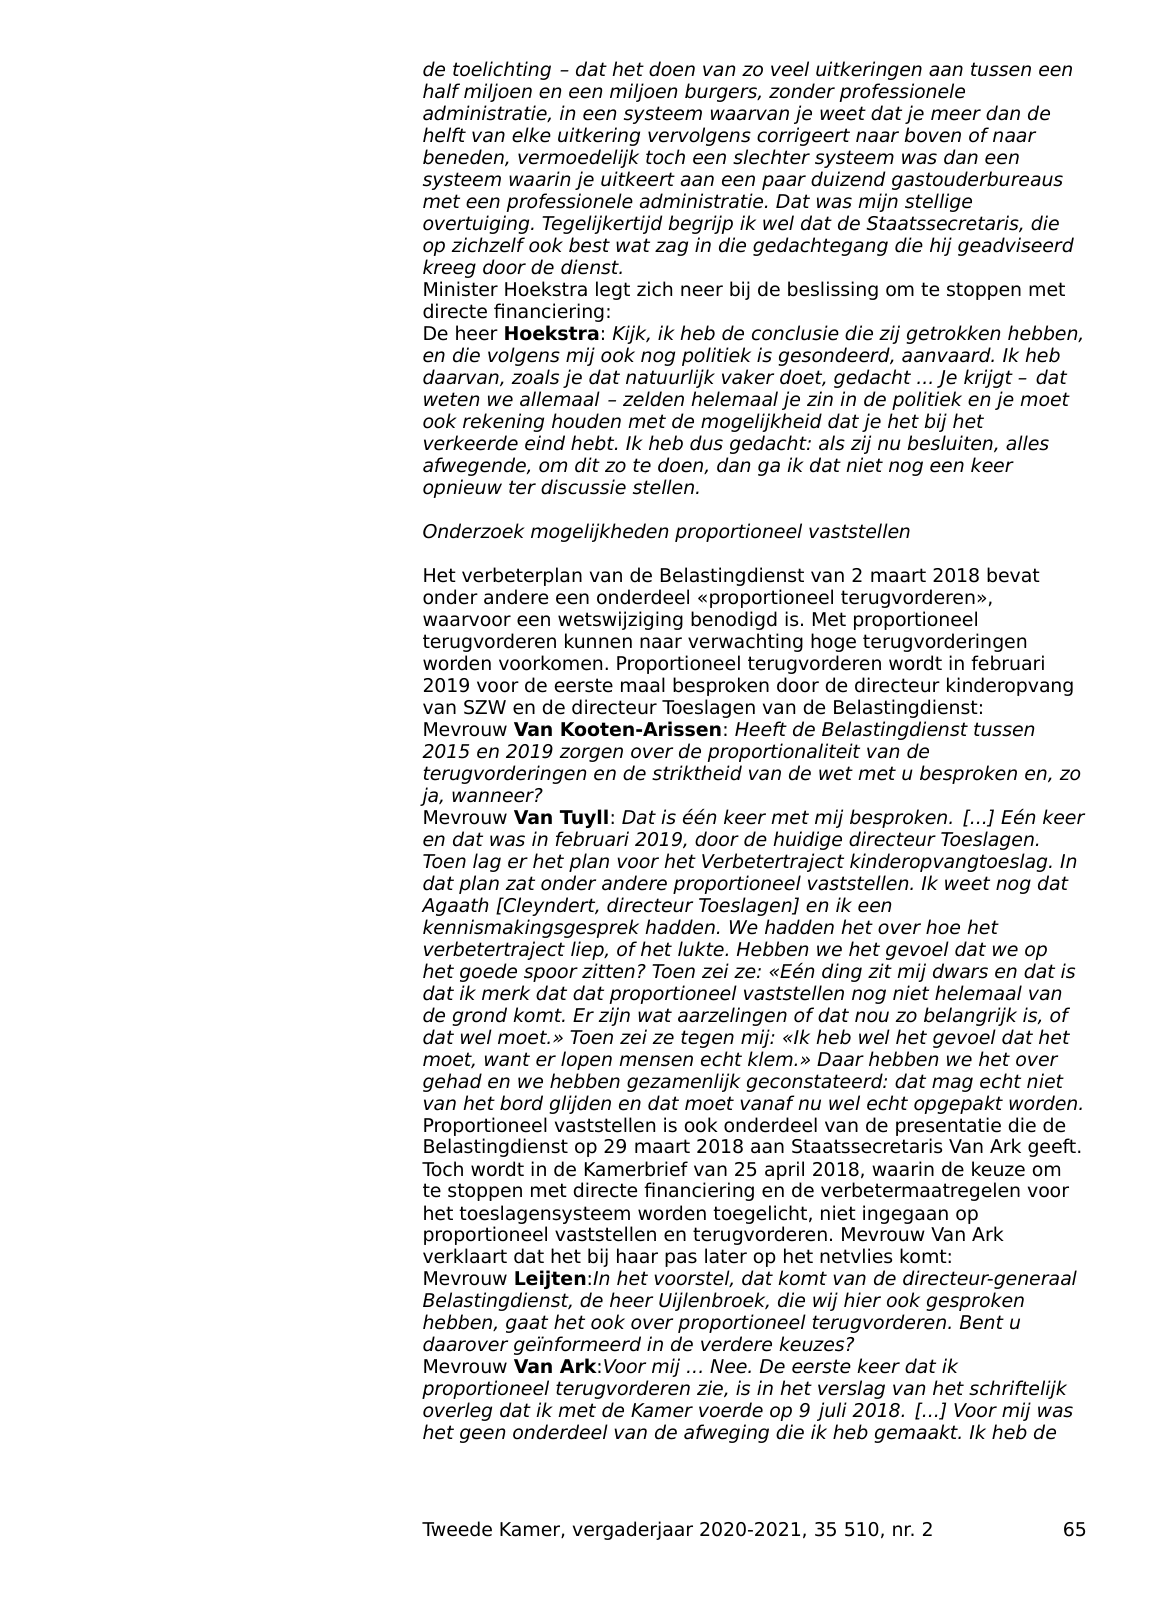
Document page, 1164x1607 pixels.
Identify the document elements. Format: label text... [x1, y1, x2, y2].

text Mevrouw Van Ark:Voor mij ... Nee. De eerste keer dat ik proportioneel terugvorderen zie, is in het verslag van het schriftelijk overleg dat ik met de Kamer voerde op 9 juli 2018. [...] Voor mij was het geen onderdeel van de afweging die ik heb gemaakt. Ik heb de [422, 1356, 1087, 1444]
text Mevrouw Van Kooten-Arissen: Heeft de Belastingdienst tussen 2015 en 2019 zorgen over de proportionaliteit van de terugvorderingen en de striktheid van de wet met u besproken en, zo ja, wanneer? [422, 719, 1087, 807]
text Mevrouw Leijten:In het voorstel, dat komt van de directeur-generaal Belastingdienst, de heer Uijlenbroek, die wij hier ook gesproken hebben, gaat het ook over proportioneel terugvorderen. Bent u daarover geïnformeerd in de verdere keuzes? [422, 1268, 1087, 1356]
text Mevrouw Van Tuyll: Dat is één keer met mij besproken. [...] Eén keer en dat was in februari 2019, door de huidige directeur Toeslagen. Toen lag er het plan voor het Verbetertraject kinderopvangtoeslag. In dat plan zat onder andere proportioneel vaststellen. Ik weet nog dat Agaath [Cleyndert, directeur Toeslagen] en ik een kennismakingsgesprek hadden. We hadden het over hoe het verbetertraject liep, of het lukte. Hebben we het gevoel dat we op het goede spoor zitten? Toen zei ze: «Eén ding zit mij dwars en dat is dat ik merk dat dat proportioneel vaststellen nog niet helemaal van de grond komt. Er zijn wat aarzelingen of dat nou zo belangrijk is, of dat wel moet.» Toen zei ze tegen mij: «Ik heb wel het gevoel dat het moet, want er lopen mensen echt klem.» Daar hebben we het over gehad en we hebben gezamenlijk geconstateerd: dat mag echt niet van het bord glijden en dat moet vanaf nu wel echt opgepakt worden. [422, 807, 1087, 1114]
subtitle Onderzoek mogelijkheden proportioneel vaststellen [422, 521, 1087, 543]
text Proportioneel vaststellen is ook onderdeel van de presentatie die de Belastingdienst op 29 maart 2018 aan Staatssecretaris Van Ark geeft. Toch wordt in de Kamerbrief van 25 april 2018, waarin de keuze om te stoppen met directe financiering en de verbetermaatregelen voor het toeslagensysteem worden toegelicht, niet ingegaan op proportioneel vaststellen en terugvorderen. Mevrouw Van Ark verklaart dat het bij haar pas later op het netvlies komt: [422, 1114, 1087, 1268]
text de toelichting – dat het doen van zo veel uitkeringen aan tussen een half miljoen en een miljoen burgers, zonder professionele administratie, in een systeem waarvan je weet dat je meer dan de helft van elke uitkering vervolgens corrigeert naar boven of naar beneden, vermoedelijk toch een slechter systeem was dan een systeem waarin je uitkeert aan een paar duizend gastouderbureaus met een professionele administratie. Dat was mijn stellige overtuiging. Tegelijkertijd begrijp ik wel dat de Staatssecretaris, die op zichzelf ook best wat zag in die gedachtegang die hij geadviseerd kreeg door de dienst. [422, 59, 1087, 279]
text De heer Hoekstra: Kijk, ik heb de conclusie die zij getrokken hebben, en die volgens mij ook nog politiek is gesondeerd, aanvaard. Ik heb daarvan, zoals je dat natuurlijk vaker doet, gedacht ... Je krijgt – dat weten we allemaal – zelden helemaal je zin in de politiek en je moet ook rekening houden met de mogelijkheid dat je het bij het verkeerde eind hebt. Ik heb dus gedacht: als zij nu besluiten, alles afwegende, om dit zo te doen, dan ga ik dat niet nog een keer opnieuw ter discussie stellen. [422, 323, 1087, 499]
text Het verbeterplan van de Belastingdienst van 2 maart 2018 bevat onder andere een onderdeel «proportioneel terugvorderen», waarvoor een wetswijziging benodigd is. Met proportioneel terugvorderen kunnen naar verwachting hoge terugvorderingen worden voorkomen. Proportioneel terugvorderen wordt in februari 2019 voor de eerste maal besproken door de directeur kinderopvang van SZW en de directeur Toeslagen van de Belastingdienst: [422, 565, 1087, 719]
text Minister Hoekstra legt zich neer bij de beslissing om te stoppen met directe financiering: [422, 279, 1087, 323]
